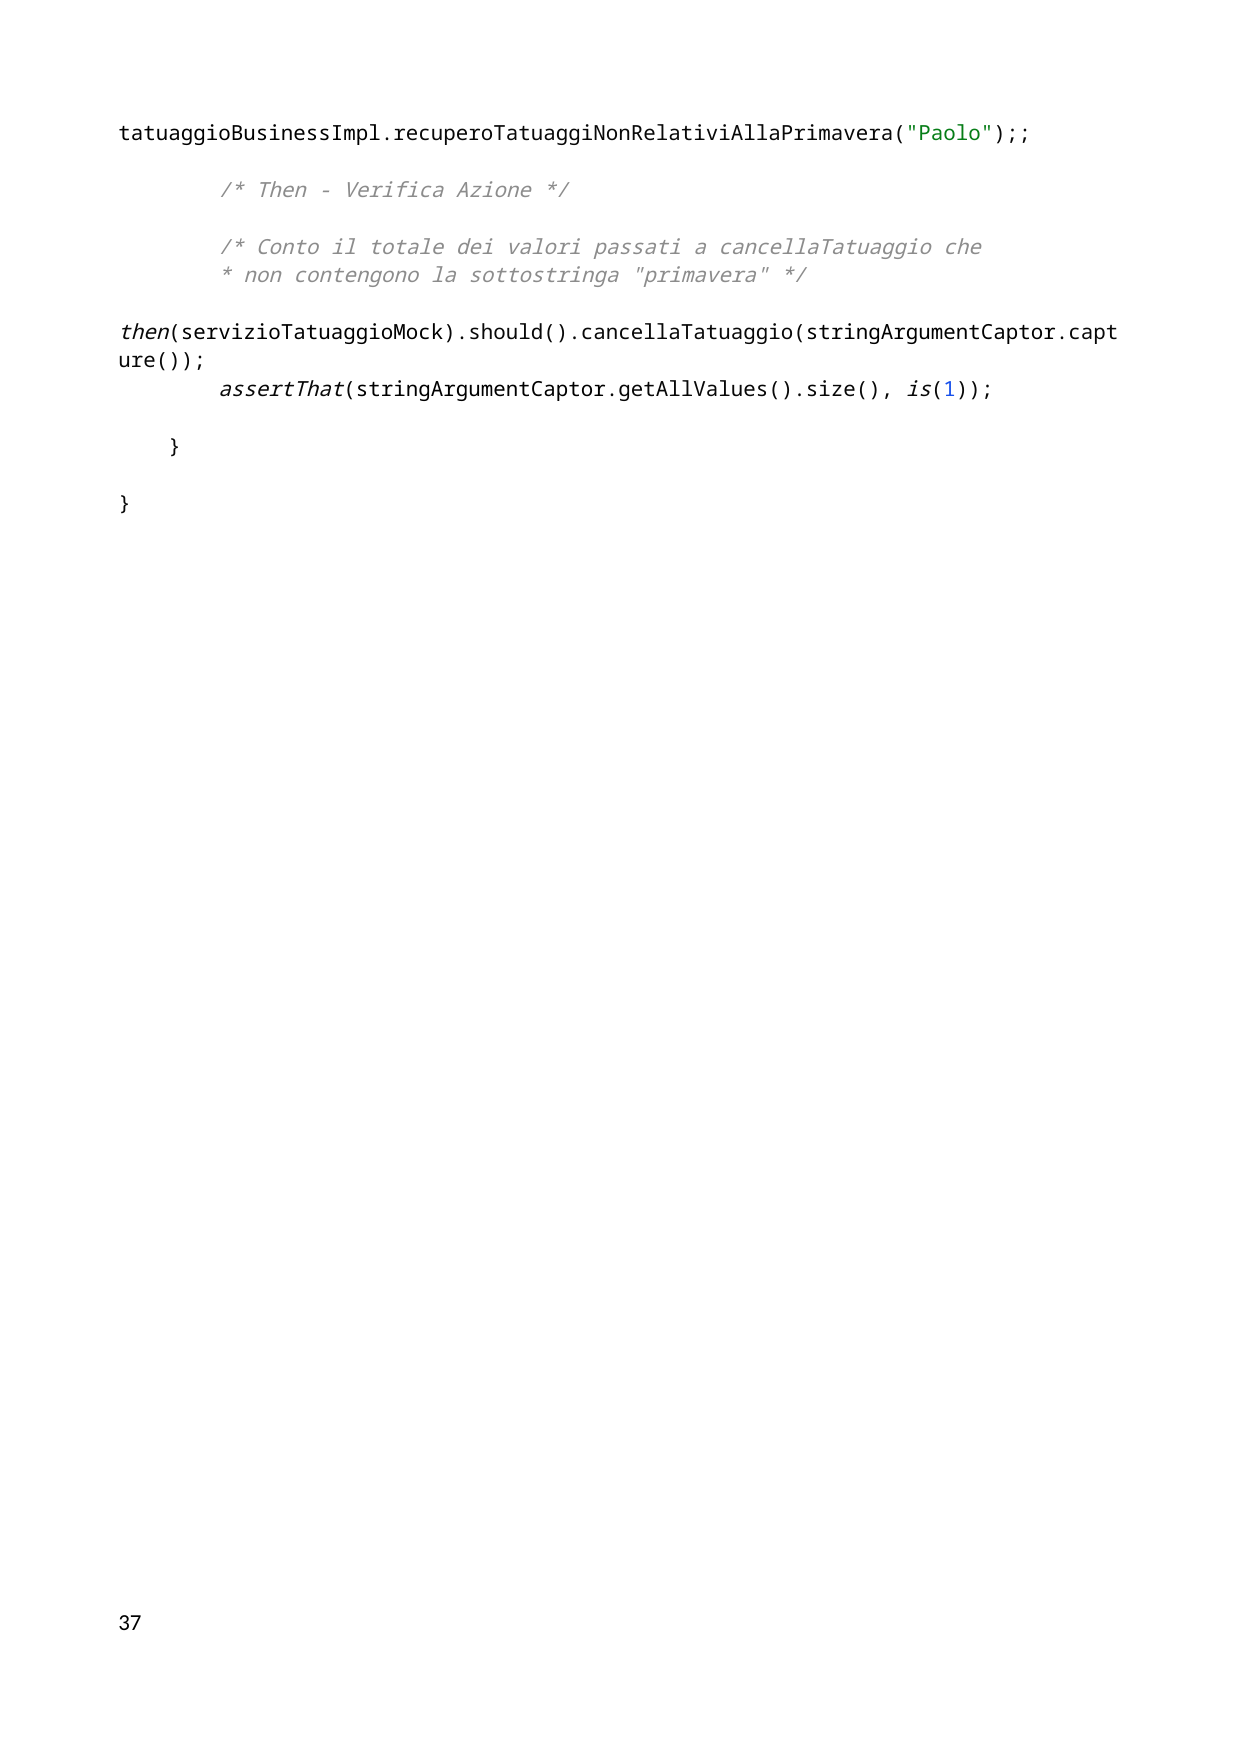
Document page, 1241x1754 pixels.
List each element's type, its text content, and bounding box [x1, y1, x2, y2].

text tatuaggioBusinessImpl.recuperoTatuaggiNonRelativiAllaPrimavera("Paolo");; /* Then - Verifica Azione */ /* Conto il totale dei valori passati a cancellaTatuaggio che * non contengono la sottostringa "primavera" */ then(servizioTatuaggioMock).should().cancellaTatuaggio(stringArgumentCaptor.capture()); assertThat(stringArgumentCaptor.getAllValues().size(), is(1)); } } [118, 118, 1122, 572]
